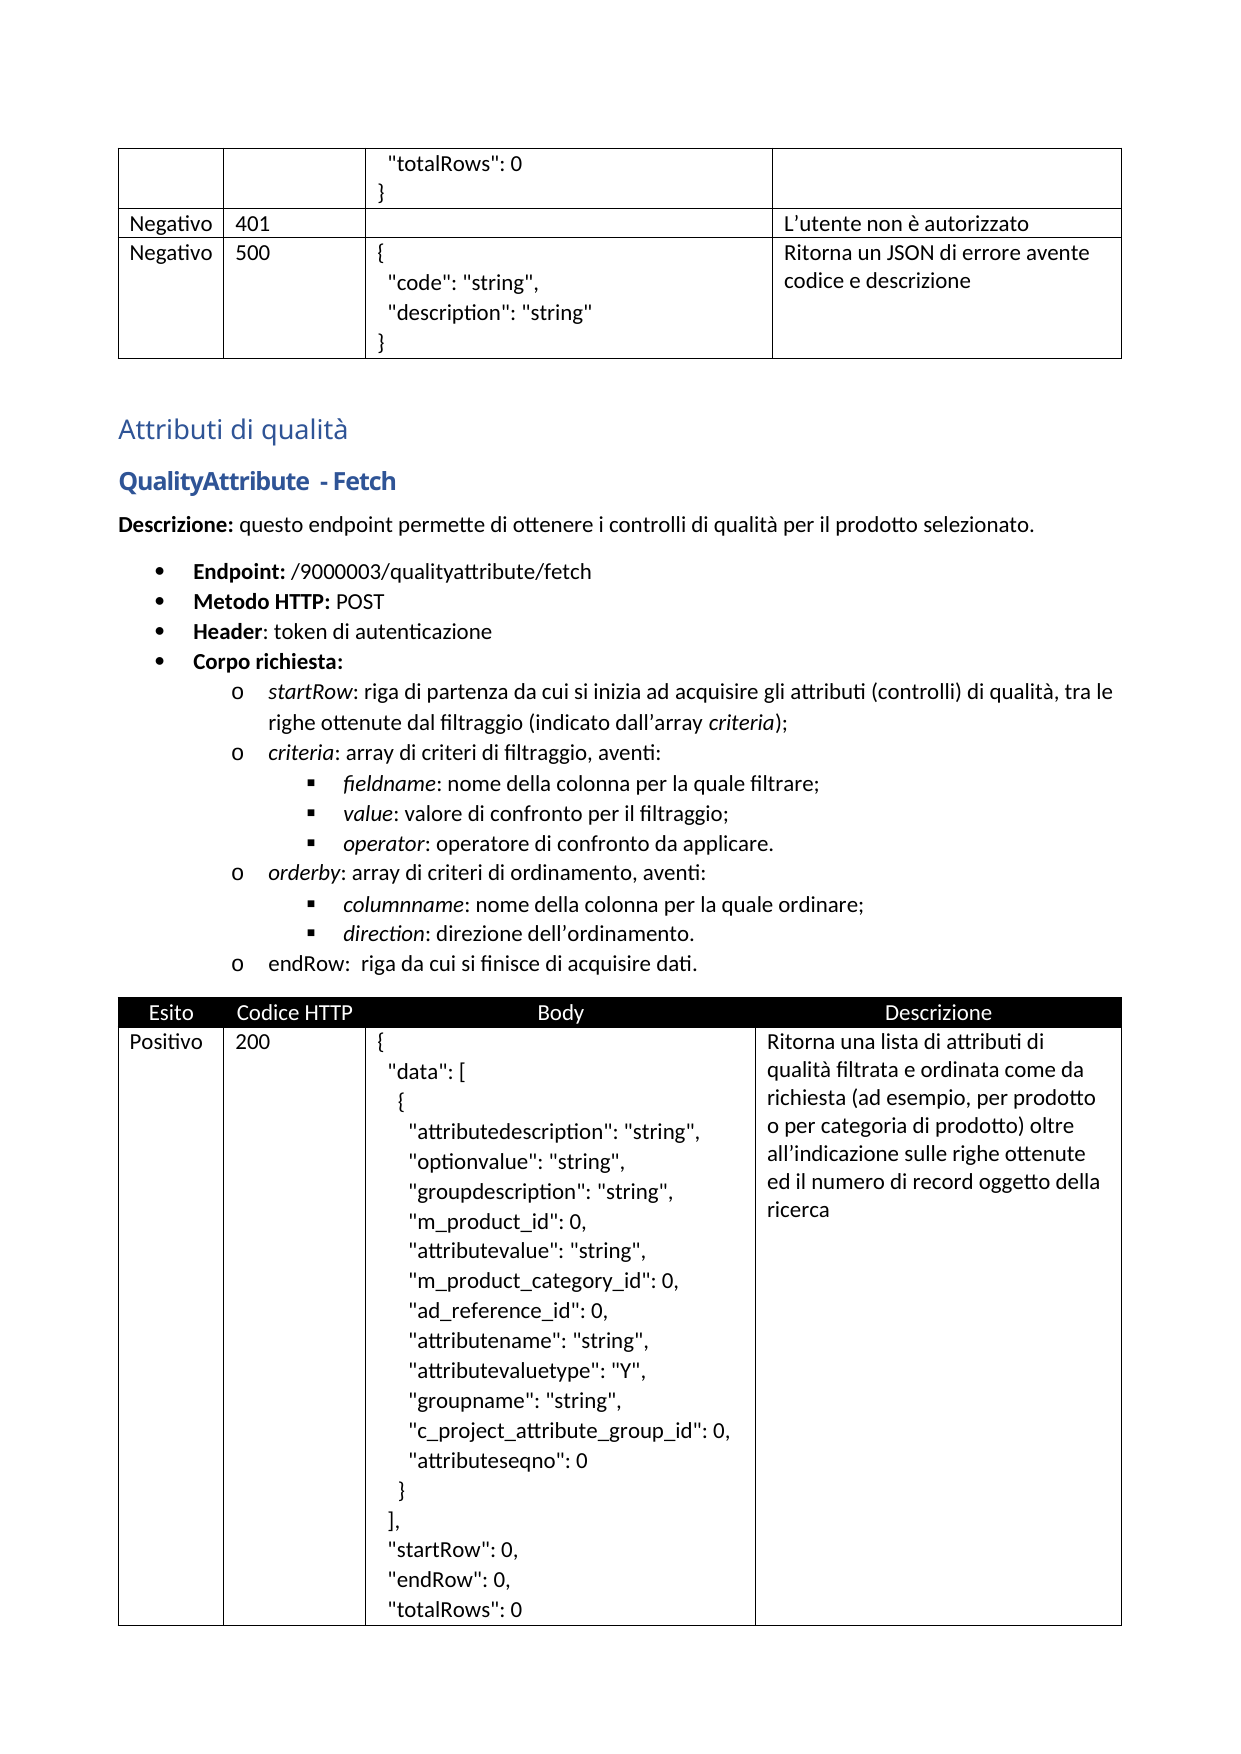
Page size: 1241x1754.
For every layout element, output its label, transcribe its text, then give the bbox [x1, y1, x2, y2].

list criteria: array di criteri di filtraggio, aventi: [231, 738, 1122, 767]
table_cell 500 [224, 238, 365, 358]
table_header Esito [119, 998, 223, 1026]
table_cell Negativo [119, 209, 223, 237]
table_header Body [366, 998, 755, 1026]
list orderby: array di criteri di ordinamento, aventi: [231, 858, 1122, 888]
table_header Codice HTTP [224, 998, 365, 1026]
list Header: token di autenticazione [156, 617, 1122, 645]
table_cell [366, 209, 772, 237]
table_cell Negativo [119, 238, 223, 358]
table_cell [119, 149, 223, 208]
table_cell [773, 149, 1121, 208]
table_cell "totalRows": 0 } [366, 149, 772, 208]
list operator: operatore di confronto da applicare. [306, 829, 1122, 857]
table_cell Positivo [119, 1028, 223, 1625]
subtitle Attributi di qualità [118, 410, 1122, 447]
table_cell Ritorna una lista di attributi di qualità filtrata e ordinata come da richiesta (ad esempio, per prodotto o per categoria di prodotto) oltre all’indicazione sulle righe ottenute ed il numero di record oggetto della ricerca [756, 1028, 1121, 1625]
list startRow: riga di partenza da cui si inizia ad acquisire gli attributi (controlli) di qualità, tra le righe ottenute dal filtraggio (indicato dall’array criteria); [231, 677, 1122, 736]
list Metodo HTTP: POST [156, 587, 1122, 615]
table_cell [224, 149, 365, 208]
list Endpoint: /9000003/qualityattribute/fetch [156, 557, 1122, 585]
table_cell 401 [224, 209, 365, 237]
text Descrizione: questo endpoint permette di ottenere i controlli di qualità per il prodotto selezionato. [118, 511, 1122, 539]
list fieldname: nome della colonna per la quale filtrare; [306, 769, 1122, 797]
table_cell { "data": [ { "attributedescription": "string", "optionvalue": "string", "groupdescription": "string", "m_product_id": 0, "attributevalue": "string", "m_product_category_id": 0, "ad_reference_id": 0, "attributename": "string", "attributevaluetype": "Y", "groupname": "string", "c_project_attribute_group_id": 0, "attributeseqno": 0 } ], "startRow": 0, "endRow": 0, "totalRows": 0 [366, 1028, 755, 1625]
list Corpo richiesta: [156, 647, 1122, 675]
table_cell { "code": "string", "description": "string" } [366, 238, 772, 358]
table_cell L’utente non è autorizzato [773, 209, 1121, 237]
subtitle QualityAttribute - Fetch [118, 464, 1122, 498]
list columnname: nome della colonna per la quale ordinare; [306, 890, 1122, 918]
list endRow: riga da cui si finisce di acquisire dati. [231, 949, 1122, 979]
table_cell 200 [224, 1028, 365, 1625]
list direction: direzione dell’ordinamento. [306, 919, 1122, 948]
table_cell Ritorna un JSON di errore avente codice e descrizione [773, 238, 1121, 358]
table_header Descrizione [756, 998, 1121, 1026]
list value: valore di confronto per il filtraggio; [306, 799, 1122, 827]
